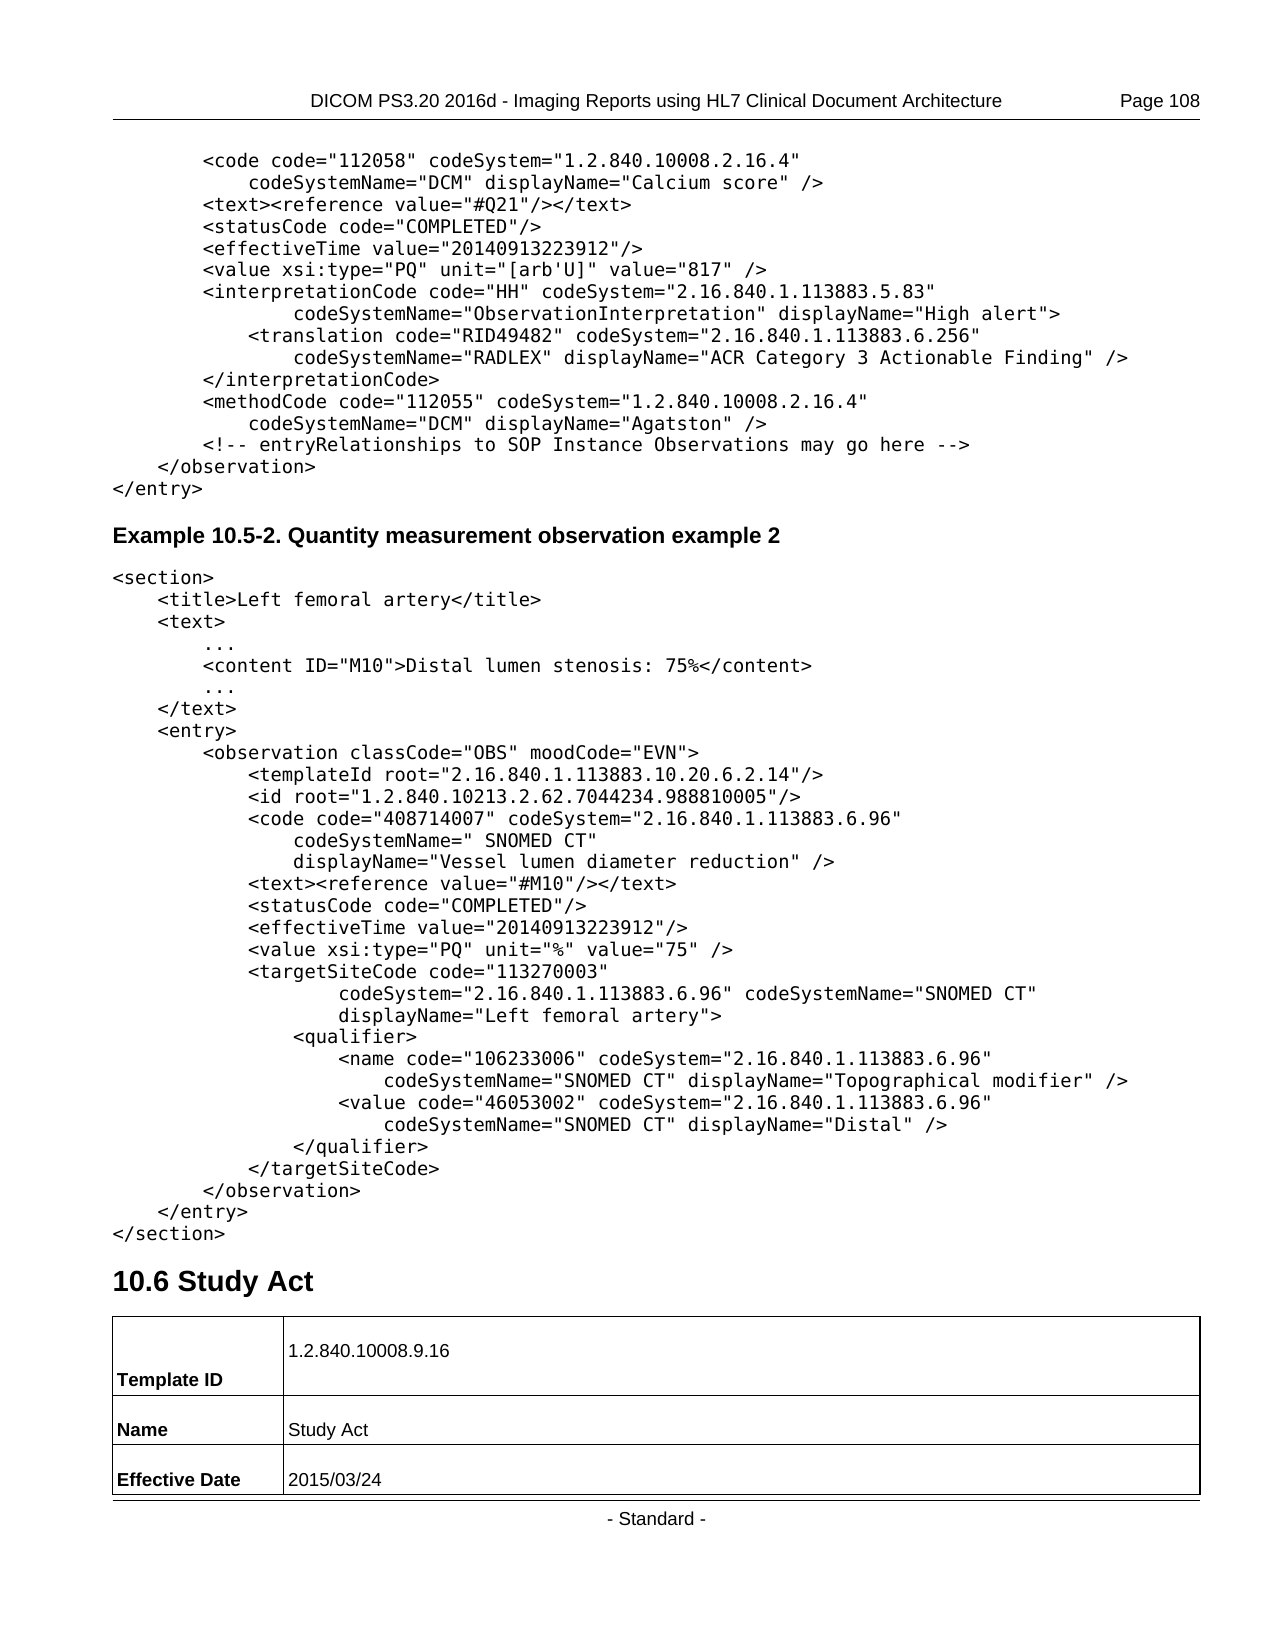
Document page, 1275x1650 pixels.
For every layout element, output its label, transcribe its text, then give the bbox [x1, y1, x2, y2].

table_header 1.2.840.10008.9.16 [284, 1317, 1199, 1395]
table_cell Effective Date [113, 1445, 283, 1494]
table_cell Name [113, 1396, 283, 1444]
text 10.6 Study Act [112, 1264, 1200, 1297]
text <code code="112058" codeSystem="1.2.840.10008.2.16.4" codeSystemName="DCM" displayName="Calcium score" /> <text><reference value="#Q21"/></text> <statusCode code="COMPLETED"/> <effectiveTime value="20140913223912"/> <value xsi:type="PQ" unit="[arb'U]" value="817" /> <interpretationCode code="HH" codeSystem="2.16.840.1.113883.5.83" codeSystemName="ObservationInterpretation" displayName="High alert"> <translation code="RID49482" codeSystem="2.16.840.1.113883.6.256" codeSystemName="RADLEX" displayName="ACR Category 3 Actionable Finding" /> </interpretationCode> <methodCode code="112055" codeSystem="1.2.840.10008.2.16.4" codeSystemName="DCM" displayName="Agatston" /> <!-- entryRelationships to SOP Instance Observations may go here --> </observation> </entry> [112, 150, 1200, 500]
table_cell 2015/03/24 [284, 1445, 1199, 1494]
text Example 10.5-2. Quantity measurement observation example 2 [112, 522, 1200, 548]
text <section> <title>Left femoral artery</title> <text> ... <content ID="M10">Distal lumen stenosis: 75%</content> ... </text> <entry> <observation classCode="OBS" moodCode="EVN"> <templateId root="2.16.840.1.113883.10.20.6.2.14"/> <id root="1.2.840.10213.2.62.7044234.988810005"/> <code code="408714007" codeSystem="2.16.840.1.113883.6.96" codeSystemName=" SNOMED CT" displayName="Vessel lumen diameter reduction" /> <text><reference value="#M10"/></text> <statusCode code="COMPLETED"/> <effectiveTime value="20140913223912"/> <value xsi:type="PQ" unit="%" value="75" /> <targetSiteCode code="113270003" codeSystem="2.16.840.1.113883.6.96" codeSystemName="SNOMED CT" displayName="Left femoral artery"> <qualifier> <name code="106233006" codeSystem="2.16.840.1.113883.6.96" codeSystemName="SNOMED CT" displayName="Topographical modifier" /> <value code="46053002" codeSystem="2.16.840.1.113883.6.96" codeSystemName="SNOMED CT" displayName="Distal" /> </qualifier> </targetSiteCode> </observation> </entry> </section> [112, 567, 1200, 1245]
table_cell Study Act [284, 1396, 1199, 1444]
table_header Template ID [113, 1317, 283, 1395]
